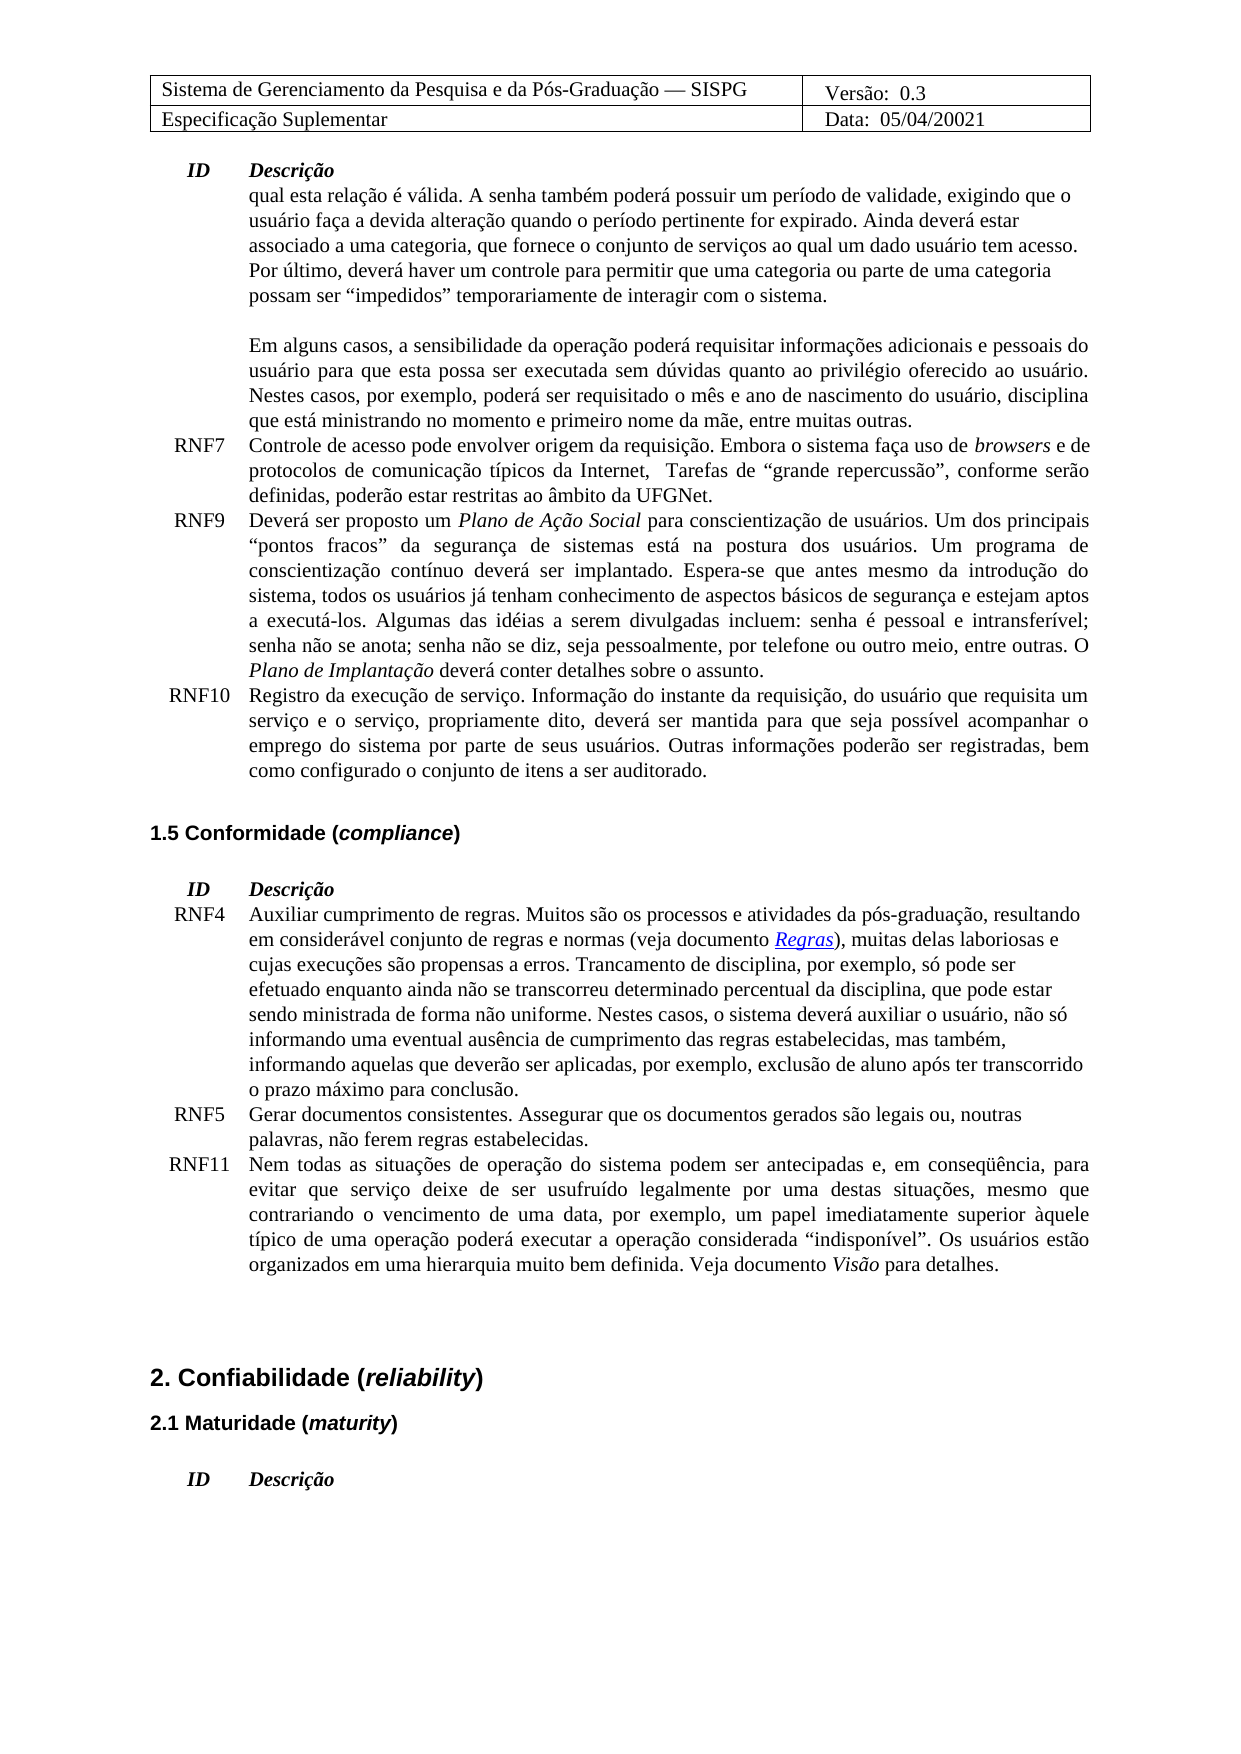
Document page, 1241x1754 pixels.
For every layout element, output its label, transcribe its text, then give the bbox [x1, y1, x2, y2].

table_cell [150, 1491, 249, 1516]
table_cell [249, 1276, 1090, 1301]
table_header ID [150, 876, 249, 901]
table_cell RNF5 [150, 1101, 249, 1151]
subtitle Confiabilidade (reliability) [150, 1363, 1090, 1391]
subtitle Conformidade (compliance) [150, 820, 1090, 845]
table_cell [249, 1516, 1090, 1541]
table_cell Gerar documentos consistentes. Assegurar que os documentos gerados são legais ou, noutras palavras, não ferem regras estabelecidas. [249, 1101, 1090, 1151]
table_cell qual esta relação é válida. A senha também poderá possuir um período de validade, exigindo que o usuário faça a devida alteração quando o período pertinente for expirado. Ainda deverá estar associado a uma categoria, que fornece o conjunto de serviços ao qual um dado usuário tem acesso. Por último, deverá haver um controle para permitir que uma categoria ou parte de uma categoria possam ser “impedidos” temporariamente de interagir com o sistema. Em alguns casos, a sensibilidade da operação poderá requisitar informações adicionais e pessoais do usuário para que esta possa ser executada sem dúvidas quanto ao privilégio oferecido ao usuário. Nestes casos, por exemplo, poderá ser requisitado o mês e ano de nascimento do usuário, disciplina que está ministrando no momento e primeiro nome da mãe, entre muitas outras. [249, 182, 1090, 432]
table_header Descrição [249, 1466, 1090, 1491]
table_cell Registro da execução de serviço. Informação do instante da requisição, do usuário que requisita um serviço e o serviço, propriamente dito, deverá ser mantida para que seja possível acompanhar o emprego do sistema por parte de seus usuários. Outras informações poderão ser registradas, bem como configurado o conjunto de itens a ser auditorado. [249, 682, 1090, 782]
table_cell RNF10 [150, 682, 249, 782]
table_cell Controle de acesso pode envolver origem da requisição. Embora o sistema faça uso de browsers e de protocolos de comunicação típicos da Internet, Tarefas de “grande repercussão”, conforme serão definidas, poderão estar restritas ao âmbito da UFGNet. [249, 432, 1090, 507]
subtitle Maturidade (maturity) [150, 1410, 1090, 1435]
table_cell [249, 1491, 1090, 1516]
table_cell [150, 1566, 249, 1591]
table_cell [249, 1566, 1090, 1591]
table_cell RNF9 [150, 507, 249, 682]
table_cell RNF4 [150, 901, 249, 1101]
table_cell Deverá ser proposto um Plano de Ação Social para conscientização de usuários. Um dos principais “pontos fracos” da segurança de sistemas está na postura dos usuários. Um programa de conscientização contínuo deverá ser implantado. Espera-se que antes mesmo da introdução do sistema, todos os usuários já tenham conhecimento de aspectos básicos de segurança e estejam aptos a executá-los. Algumas das idéias a serem divulgadas incluem: senha é pessoal e intransferível; senha não se anota; senha não se diz, seja pessoalmente, por telefone ou outro meio, entre outras. O Plano de Implantação deverá conter detalhes sobre o assunto. [249, 507, 1090, 682]
table_header ID [150, 1466, 249, 1491]
table_cell Nem todas as situações de operação do sistema podem ser antecipadas e, em conseqüência, para evitar que serviço deixe de ser usufruído legalmente por uma destas situações, mesmo que contrariando o vencimento de uma data, por exemplo, um papel imediatamente superior àquele típico de uma operação poderá executar a operação considerada “indisponível”. Os usuários estão organizados em uma hierarquia muito bem definida. Veja documento Visão para detalhes. [249, 1151, 1090, 1276]
table_header ID [150, 157, 249, 182]
table_cell RNF7 [150, 432, 249, 507]
table_cell [150, 1541, 249, 1566]
table_cell Auxiliar cumprimento de regras. Muitos são os processos e atividades da pós-graduação, resultando em considerável conjunto de regras e normas (veja documento Regras), muitas delas laboriosas e cujas execuções são propensas a erros. Trancamento de disciplina, por exemplo, só pode ser efetuado enquanto ainda não se transcorreu determinado percentual da disciplina, que pode estar sendo ministrada de forma não uniforme. Nestes casos, o sistema deverá auxiliar o usuário, não só informando uma eventual ausência de cumprimento das regras estabelecidas, mas também, informando aquelas que deverão ser aplicadas, por exemplo, exclusão de aluno após ter transcorrido o prazo máximo para conclusão. [249, 901, 1090, 1101]
table_cell [150, 1516, 249, 1541]
table_header Descrição [249, 157, 1090, 182]
table_cell RNF11 [150, 1151, 249, 1276]
table_header Descrição [249, 876, 1090, 901]
table_cell [150, 182, 249, 432]
table_cell [249, 1541, 1090, 1566]
table_cell [150, 1276, 249, 1301]
